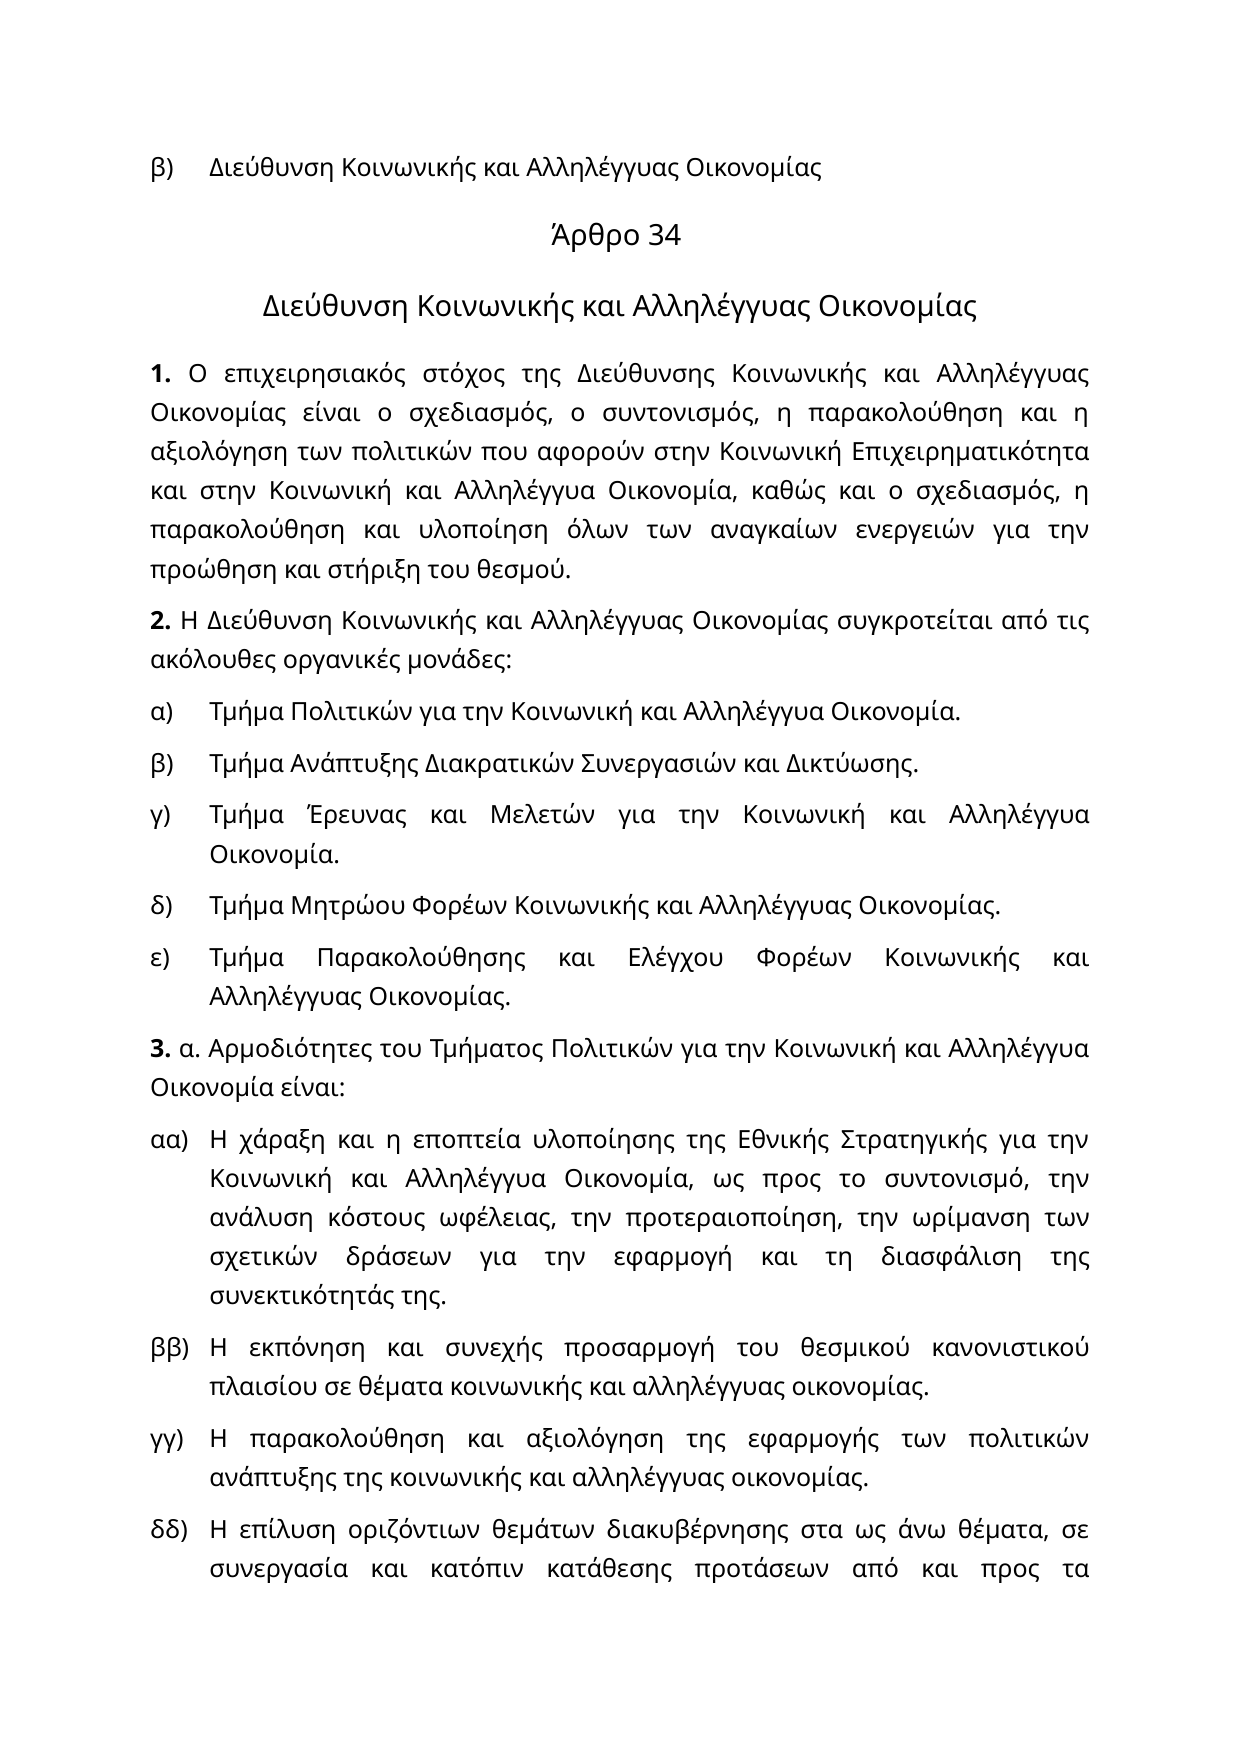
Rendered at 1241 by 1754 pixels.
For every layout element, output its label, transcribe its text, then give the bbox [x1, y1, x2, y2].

list δ) Τμήμα Μητρώου Φορέων Κοινωνικής και Αλληλέγγυας Οικονομίας. [150, 888, 1090, 922]
list γγ) Η παρακολούθηση και αξιολόγηση της εφαρμογής των πολιτικών ανάπτυξης της κοινωνικής και αλληλέγγυας οικονομίας. [150, 1420, 1090, 1494]
text 3. α. Αρμοδιότητες του Τμήματος Πολιτικών για την Κοινωνική και Αλληλέγγυα Οικονομία είναι: [150, 1030, 1090, 1104]
subtitle Άρθρο 34 [150, 214, 1090, 254]
list ε) Τμήμα Παρακολούθησης και Ελέγχου Φορέων Κοινωνικής και Αλληλέγγυας Οικονομίας. [150, 939, 1090, 1013]
list α) Τμήμα Πολιτικών για την Κοινωνική και Αλληλέγγυα Οικονομία. [150, 694, 1090, 728]
list αα) Η χάραξη και η εποπτεία υλοποίησης της Εθνικής Στρατηγικής για την Κοινωνική και Αλληλέγγυα Οικονομία, ως προς το συντονισμό, την ανάλυση κόστους ωφέλειας, την προτεραιοποίηση, την ωρίμανση των σχετικών δράσεων για την εφαρμογή και τη διασφάλιση της συνεκτικότητάς της. [150, 1121, 1090, 1312]
subtitle Διεύθυνση Κοινωνικής και Αλληλέγγυας Οικονομίας [150, 285, 1090, 324]
list δδ) Η επίλυση οριζόντιων θεμάτων διακυβέρνησης στα ως άνω θέματα, σε συνεργασία και κατόπιν κατάθεσης προτάσεων από και προς τα [150, 1511, 1090, 1584]
text 2. Η Διεύθυνση Κοινωνικής και Αλληλέγγυας Οικονομίας συγκροτείται από τις ακόλουθες οργανικές μονάδες: [150, 603, 1090, 676]
list γ) Τμήμα Έρευνας και Μελετών για την Κοινωνική και Αλληλέγγυα Οικονομία. [150, 797, 1090, 870]
list ββ) Η εκπόνηση και συνεχής προσαρμογή του θεσμικού κανονιστικού πλαισίου σε θέματα κοινωνικής και αλληλέγγυας οικονομίας. [150, 1329, 1090, 1403]
list β) Διεύθυνση Κοινωνικής και Αλληλέγγυας Οικονομίας [150, 150, 1090, 184]
list β) Τμήμα Ανάπτυξης Διακρατικών Συνεργασιών και Δικτύωσης. [150, 745, 1090, 779]
text 1. Ο επιχειρησιακός στόχος της Διεύθυνσης Κοινωνικής και Αλληλέγγυας Οικονομίας είναι ο σχεδιασμός, ο συντονισμός, η παρακολούθηση και η αξιολόγηση των πολιτικών που αφορούν στην Κοινωνική Επιχειρηματικότητα και στην Κοινωνική και Αλληλέγγυα Οικονομία, καθώς και ο σχεδιασμός, η παρακολούθηση και υλοποίηση όλων των αναγκαίων ενεργειών για την προώθηση και στήριξη του θεσμού. [150, 355, 1090, 585]
